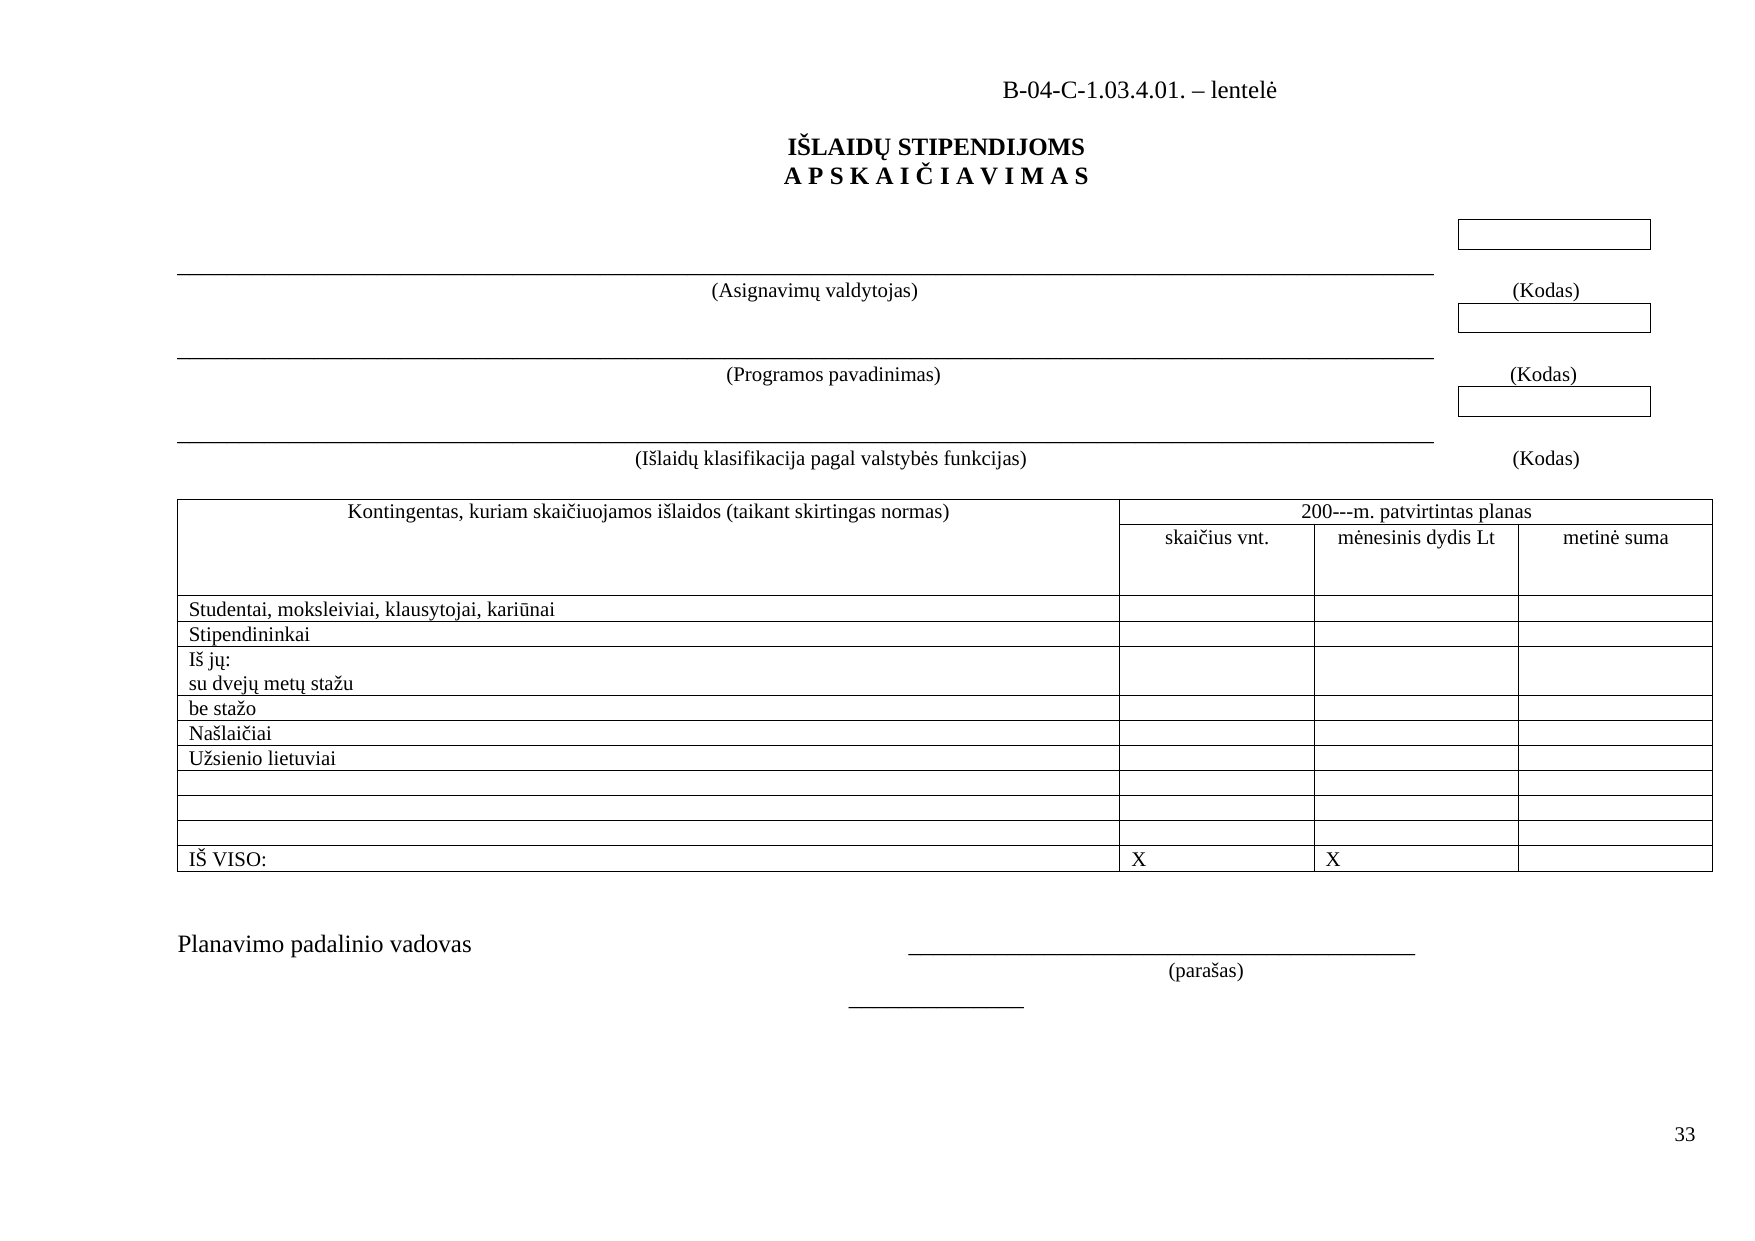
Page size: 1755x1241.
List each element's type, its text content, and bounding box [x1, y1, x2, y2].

table_cell X [1120, 846, 1314, 871]
table_cell skaičius vnt. [1120, 525, 1314, 595]
table_cell [1120, 746, 1314, 770]
table_cell X [1315, 846, 1518, 871]
table_cell [1519, 771, 1712, 795]
table_cell [1120, 596, 1314, 621]
table_cell [1519, 721, 1712, 745]
table_cell [1120, 721, 1314, 745]
table_cell [1315, 696, 1518, 720]
table_cell [1120, 671, 1314, 695]
table_header [1459, 387, 1650, 416]
table_cell [1120, 796, 1314, 820]
table_cell [1315, 746, 1518, 770]
table_cell [1120, 622, 1314, 646]
table_cell [1519, 671, 1712, 695]
table_cell [1315, 796, 1518, 820]
table_cell [1519, 596, 1712, 621]
table_cell su dvejų metų stažu [178, 671, 1119, 695]
table_header [1459, 304, 1650, 332]
table_cell Iš jų: [178, 647, 1119, 671]
table_cell Našlaičiai [178, 721, 1119, 745]
table_cell IŠ VISO: [178, 846, 1119, 871]
table_header 200---m. patvirtintas planas [1120, 500, 1712, 523]
table_cell [1315, 622, 1518, 646]
table_cell [1519, 647, 1712, 671]
table_cell [178, 821, 1119, 845]
table_cell [1519, 746, 1712, 770]
table_cell [1120, 771, 1314, 795]
table_cell mėnesinis dydis Lt [1315, 525, 1518, 595]
text Planavimo padalinio vadovas [177, 929, 1695, 958]
table_cell [178, 796, 1119, 820]
text IŠLAIDŲ STIPENDIJOMS [177, 132, 1695, 161]
table_cell [1315, 671, 1518, 695]
table_cell metinė suma [1519, 525, 1712, 595]
table_cell [1519, 821, 1712, 845]
table_cell [1519, 696, 1712, 720]
text ______________ [177, 982, 1695, 1011]
table_cell Stipendininkai [178, 622, 1119, 646]
table_cell [1120, 696, 1314, 720]
table_cell [1519, 622, 1712, 646]
text APSKAIČIAVIMAS [177, 161, 1695, 190]
table_cell [1120, 821, 1314, 845]
table_cell [178, 771, 1119, 795]
table_cell be stažo [178, 696, 1119, 720]
table_cell [1120, 647, 1314, 671]
table_cell [1315, 771, 1518, 795]
table_cell [1315, 821, 1518, 845]
table_header Kontingentas, kuriam skaičiuojamos išlaidos (taikant skirtingas normas) [178, 500, 1119, 595]
table_cell [1315, 721, 1518, 745]
table_cell [1315, 596, 1518, 621]
table_cell [1315, 647, 1518, 671]
table_cell Užsienio lietuviai [178, 746, 1119, 770]
text (parašas) [177, 958, 1695, 982]
text (Programos pavadinimas) (Kodas) [177, 362, 1695, 386]
text (Išlaidų klasifikacija pagal valstybės funkcijas) (Kodas) [177, 446, 1695, 470]
text B-04-C-1.03.4.01. – lentelė [177, 75, 1695, 104]
table_header [1459, 220, 1650, 248]
table_cell [1519, 796, 1712, 820]
table_cell Studentai, moksleiviai, klausytojai, kariūnai [178, 596, 1119, 621]
text (Asignavimų valdytojas) (Kodas) [177, 278, 1695, 302]
table_cell [1519, 846, 1712, 871]
